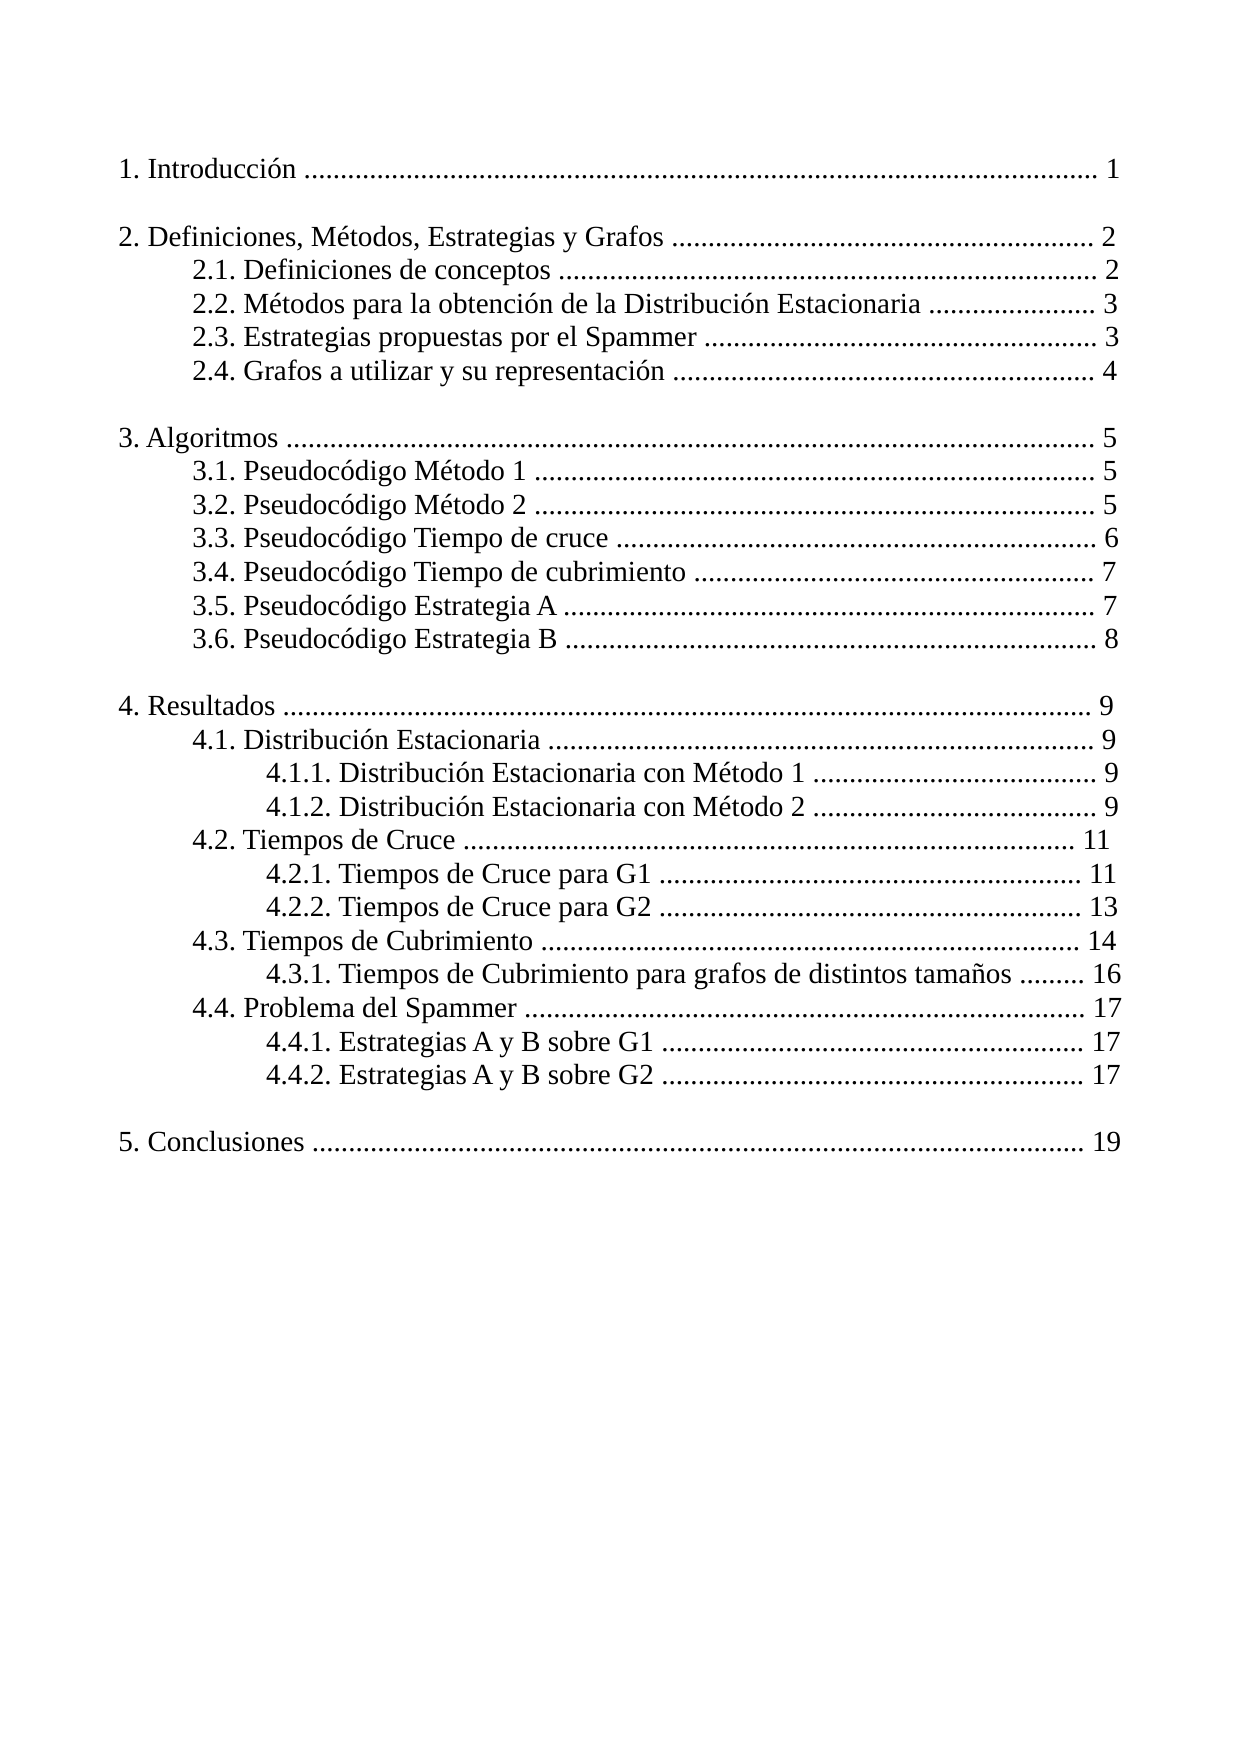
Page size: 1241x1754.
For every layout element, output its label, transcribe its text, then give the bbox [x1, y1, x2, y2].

text 3.3. Pseudocódigo Tiempo de cruce .................................................................. 6 [118, 521, 1122, 554]
text 2.4. Grafos a utilizar y su representación .......................................................... 4 [118, 353, 1122, 386]
text 3.2. Pseudocódigo Método 2 ............................................................................. 5 [118, 487, 1122, 521]
text 5. Conclusiones .......................................................................................................... 19 [118, 1124, 1122, 1158]
text 3.4. Pseudocódigo Tiempo de cubrimiento ....................................................... 7 [118, 554, 1122, 588]
text 4.4.2. Estrategias A y B sobre G2 .......................................................... 17 [118, 1057, 1122, 1091]
text 3.6. Pseudocódigo Estrategia B ......................................................................... 8 [118, 621, 1122, 655]
text 4. Resultados ............................................................................................................... 9 [118, 688, 1122, 722]
text 4.2.1. Tiempos de Cruce para G1 .......................................................... 11 [118, 856, 1122, 889]
text 4.1.2. Distribución Estacionaria con Método 2 ....................................... 9 [118, 789, 1122, 822]
text 4.3.1. Tiempos de Cubrimiento para grafos de distintos tamaños ......... 16 [118, 957, 1122, 990]
text 3. Algoritmos ............................................................................................................... 5 [118, 420, 1122, 453]
text 4.3. Tiempos de Cubrimiento .......................................................................... 14 [118, 923, 1122, 957]
text 2.3. Estrategias propuestas por el Spammer ...................................................... 3 [118, 319, 1122, 353]
text 4.4.1. Estrategias A y B sobre G1 .......................................................... 17 [118, 1024, 1122, 1057]
text 4.2.2. Tiempos de Cruce para G2 .......................................................... 13 [118, 889, 1122, 923]
text 4.1.1. Distribución Estacionaria con Método 1 ....................................... 9 [118, 755, 1122, 789]
text 2.2. Métodos para la obtención de la Distribución Estacionaria ....................... 3 [118, 286, 1122, 319]
text 3.1. Pseudocódigo Método 1 ............................................................................. 5 [118, 453, 1122, 487]
text 4.1. Distribución Estacionaria ........................................................................... 9 [118, 722, 1122, 755]
text 4.4. Problema del Spammer ............................................................................. 17 [118, 990, 1122, 1024]
text 4.2. Tiempos de Cruce .................................................................................... 11 [118, 822, 1122, 856]
text 2.1. Definiciones de conceptos .......................................................................... 2 [118, 252, 1122, 286]
text 1. Introducción ............................................................................................................. 1 [118, 152, 1122, 185]
text 2. Definiciones, Métodos, Estrategias y Grafos .......................................................... 2 [118, 219, 1122, 252]
text 3.5. Pseudocódigo Estrategia A ......................................................................... 7 [118, 588, 1122, 621]
